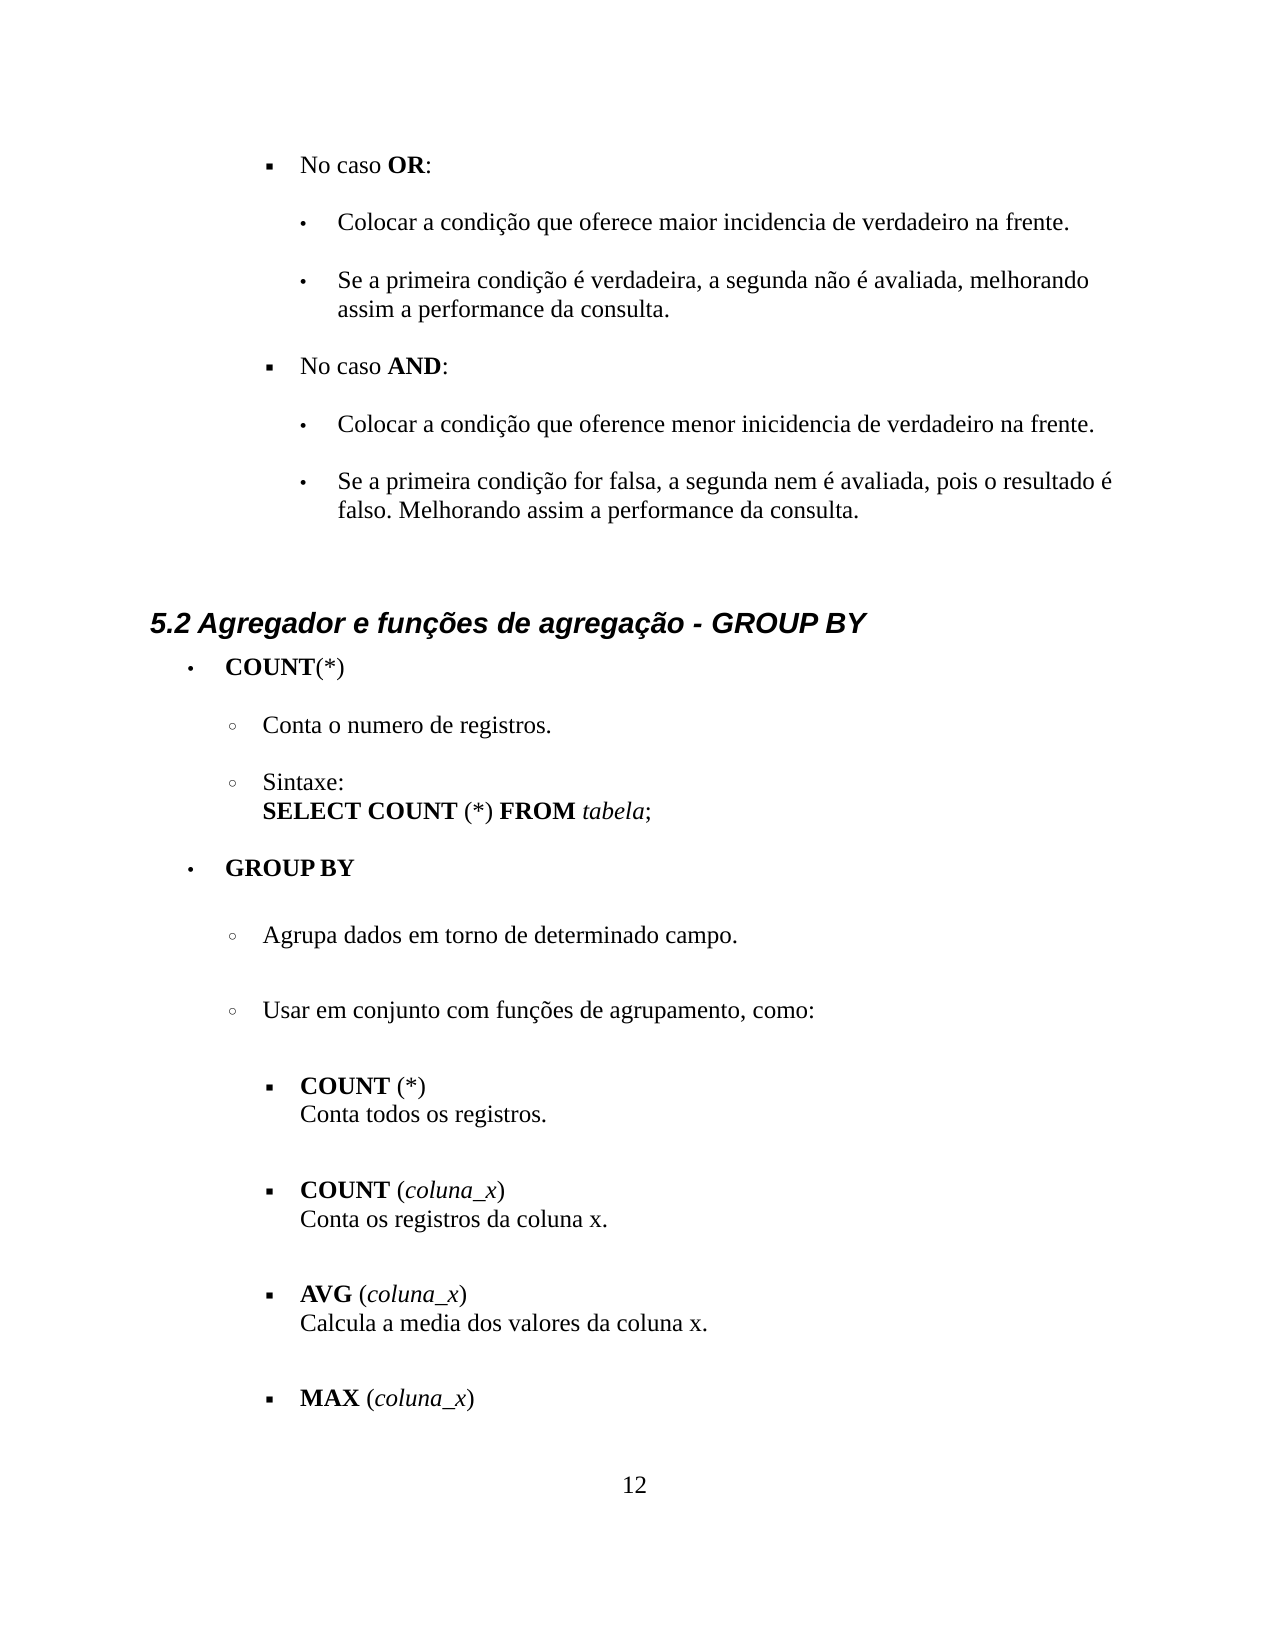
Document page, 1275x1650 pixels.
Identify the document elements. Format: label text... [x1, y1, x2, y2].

list Conta o numero de registros. [225, 710, 1125, 767]
subtitle 5.2 Agregador e funções de agregação - GROUP BY [150, 606, 1125, 640]
list GROUP BY [187, 853, 1125, 911]
list No caso OR: [262, 150, 1125, 207]
list Se a primeira condição for falsa, a segunda nem é avaliada, pois o resultado é falso. Melhorando assim a performance da consulta. [300, 466, 1125, 552]
list COUNT(*) [187, 652, 1125, 710]
list Colocar a condição que oference menor inicidencia de verdadeiro na frente. [300, 409, 1125, 466]
list AVG (coluna_x) Calcula a media dos valores da coluna x. [262, 1279, 1125, 1365]
list Sintaxe: SELECT COUNT (*) FROM tabela; [225, 767, 1125, 853]
list COUNT (*) Conta todos os registros. [262, 1071, 1125, 1157]
list COUNT (coluna_x) Conta os registros da coluna x. [262, 1175, 1125, 1261]
list Usar em conjunto com funções de agrupamento, como: [225, 995, 1125, 1053]
list Agrupa dados em torno de determinado campo. [225, 920, 1125, 977]
list No caso AND: [262, 351, 1125, 409]
list Colocar a condição que oferece maior incidencia de verdadeiro na frente. [300, 207, 1125, 265]
list Se a primeira condição é verdadeira, a segunda não é avaliada, melhorando assim a performance da consulta. [300, 265, 1125, 351]
list MAX (coluna_x) [262, 1383, 1125, 1412]
